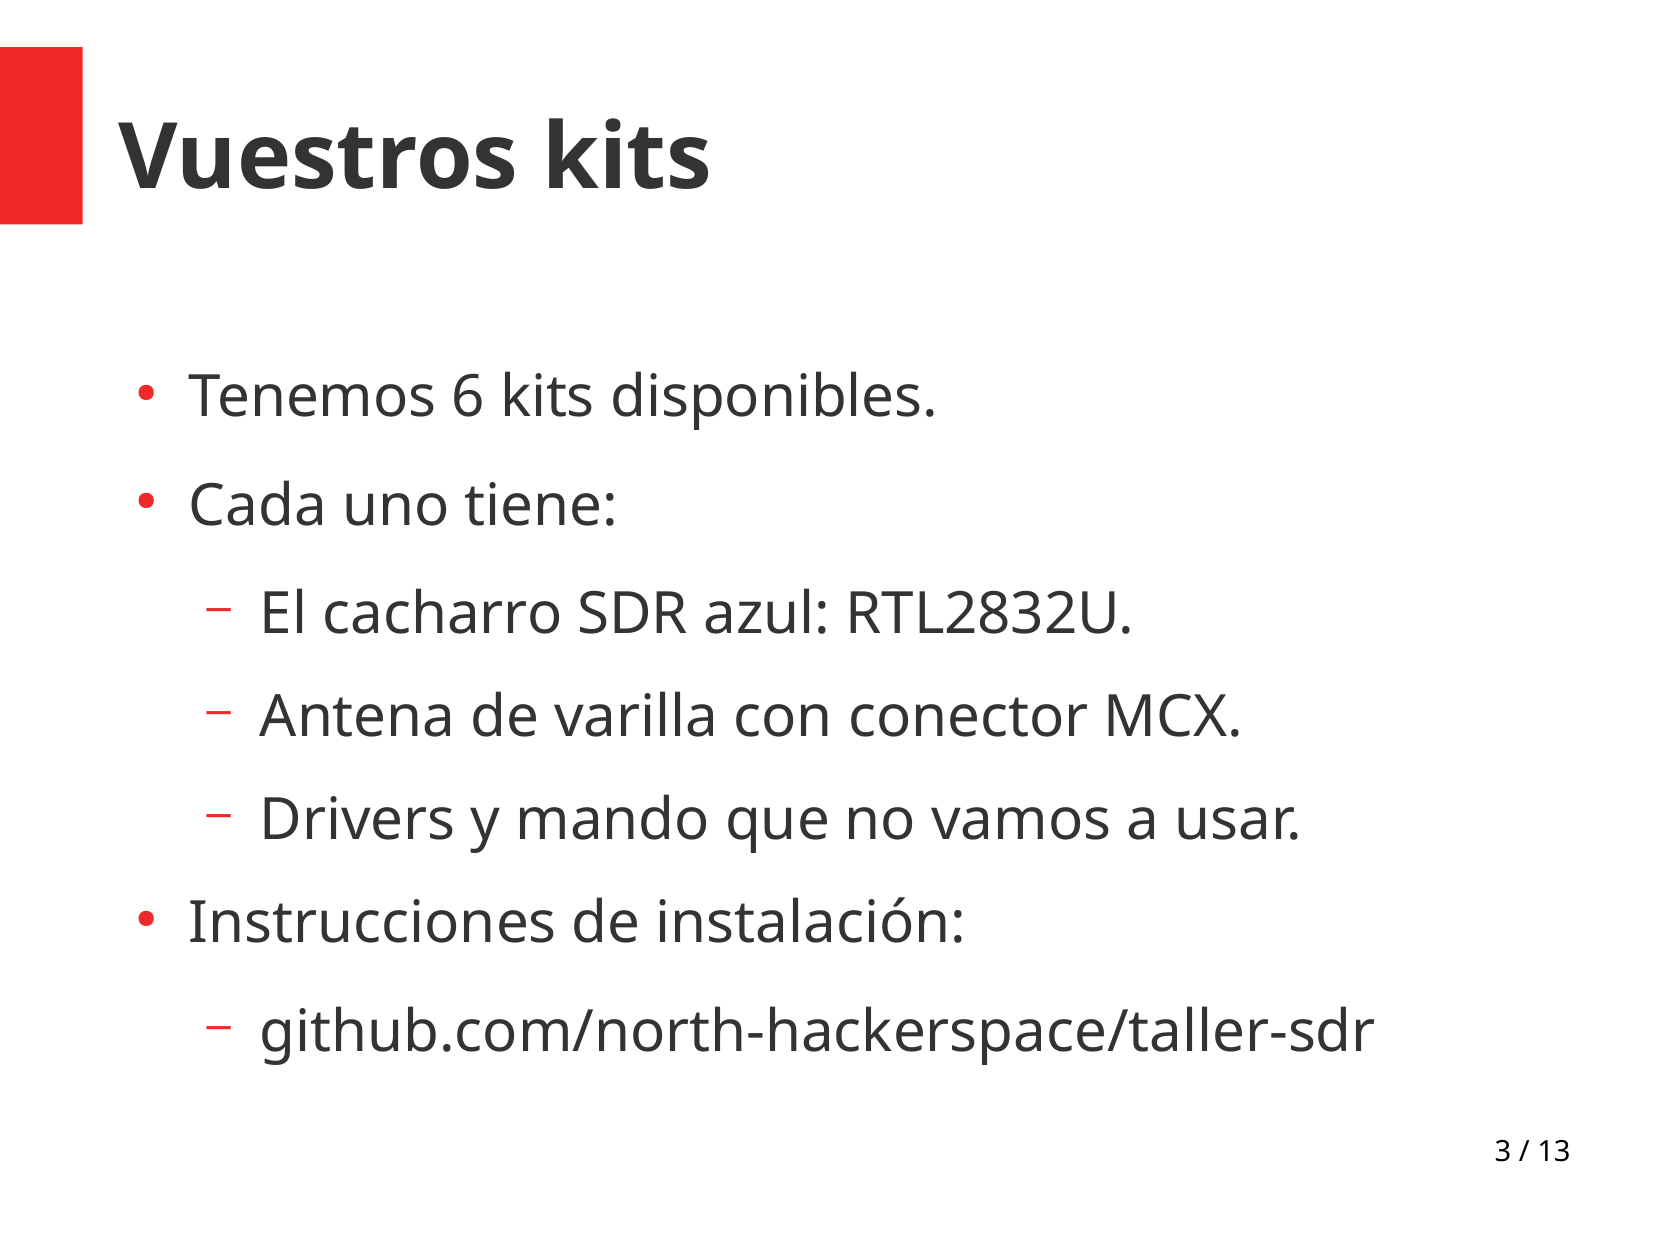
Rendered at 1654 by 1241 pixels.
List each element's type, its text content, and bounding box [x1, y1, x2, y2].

title Vuestros kits [118, 49, 1571, 257]
list Tenemos 6 kits disponibles. Cada uno tiene: El cacharro SDR azul: RTL2832U. Antena de varilla con conector MCX. Drivers y mando que no vamos a usar. Instrucciones de instalación: github.com/north-hackerspace/taller-sdr [118, 354, 1536, 1074]
